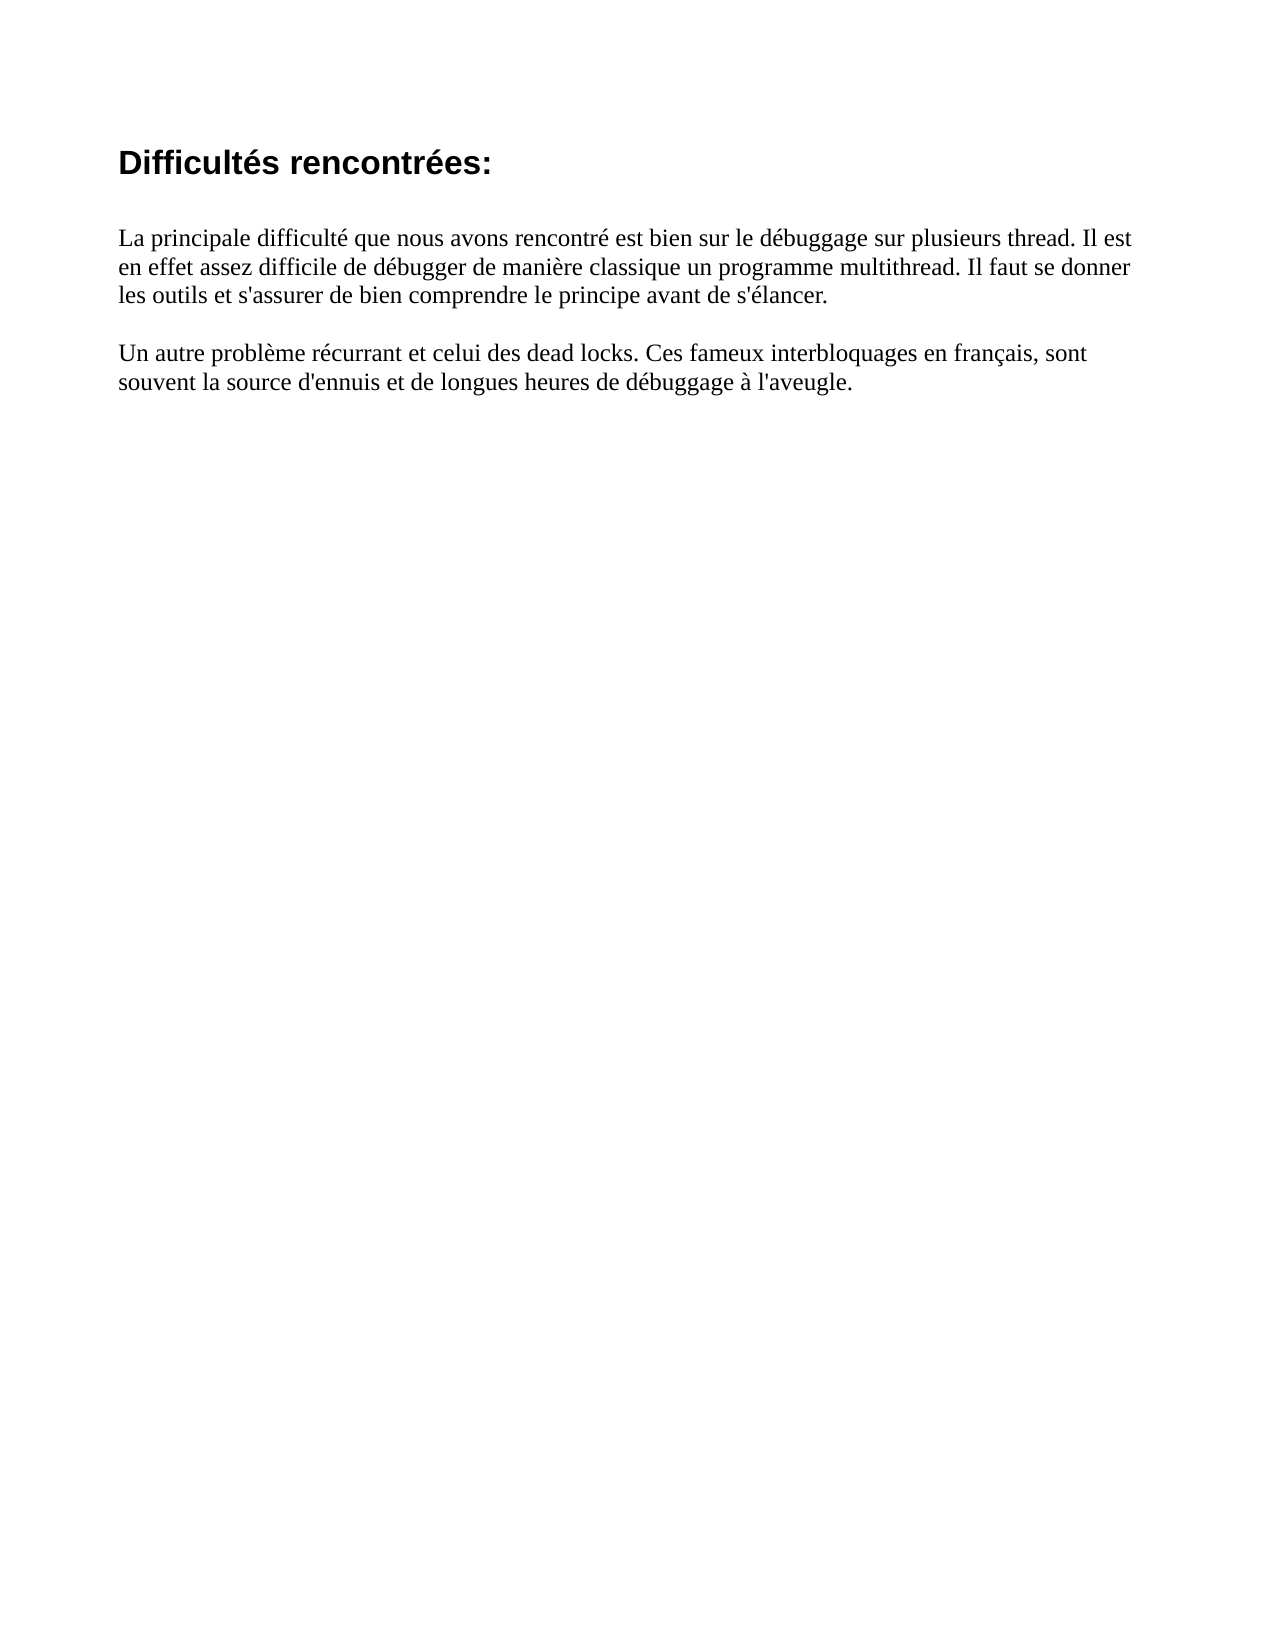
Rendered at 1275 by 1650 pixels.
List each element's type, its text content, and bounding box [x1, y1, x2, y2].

text Un autre problème récurrant et celui des dead locks. Ces fameux interbloquages en français, sont souvent la source d'ennuis et de longues heures de débuggage à l'aveugle. [118, 338, 1157, 396]
text La principale difficulté que nous avons rencontré est bien sur le débuggage sur plusieurs thread. Il est en effet assez difficile de débugger de manière classique un programme multithread. Il faut se donner les outils et s'assurer de bien comprendre le principe avant de s'élancer. [118, 223, 1157, 309]
subtitle Difficultés rencontrées: [118, 143, 1157, 182]
